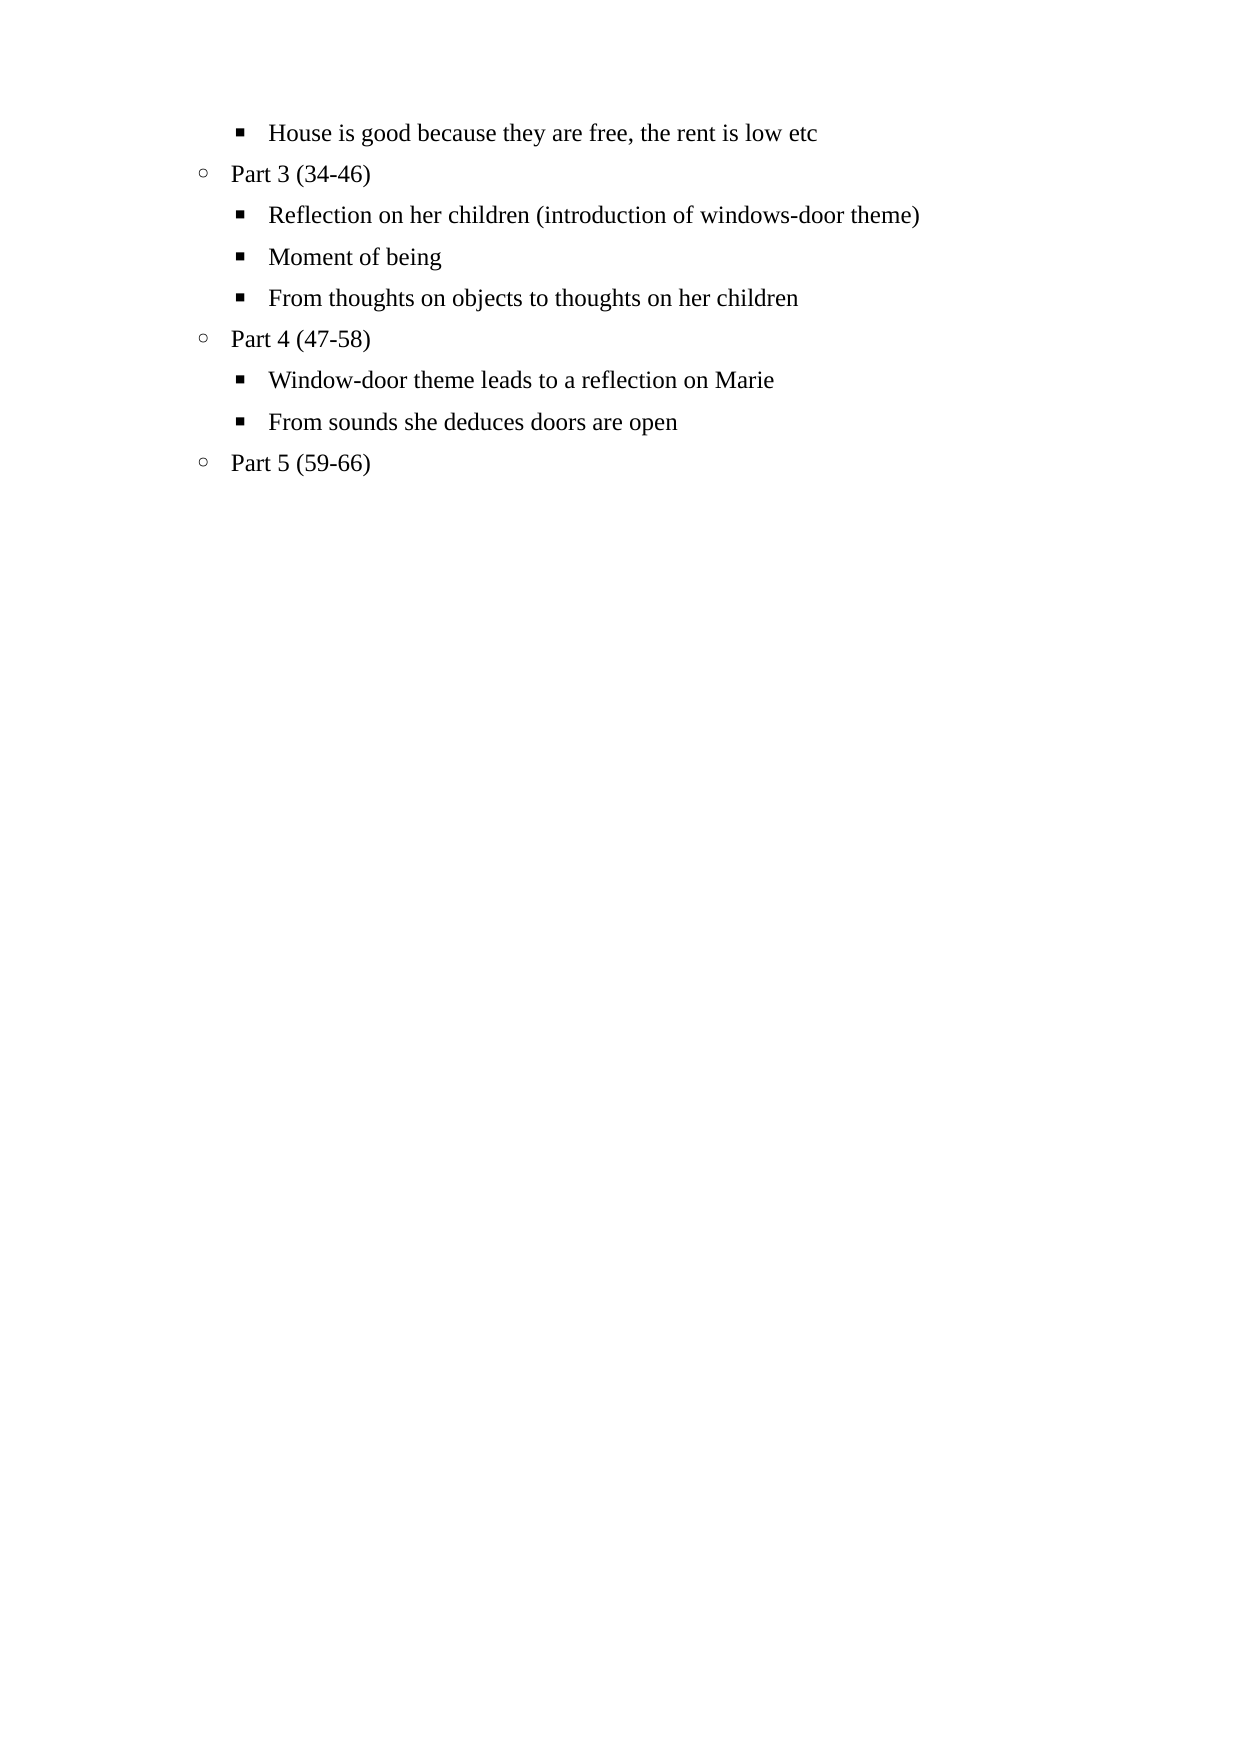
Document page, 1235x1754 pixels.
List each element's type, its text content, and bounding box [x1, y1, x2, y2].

list Reflection on her children (introduction of windows-door theme) [231, 201, 1116, 229]
list Moment of being [231, 242, 1116, 271]
list House is good because they are free, the rent is low etc [231, 118, 1116, 147]
list Part 5 (59-66) [193, 448, 1116, 477]
list From sounds she deduces doors are open [231, 407, 1116, 436]
list Window-door theme leads to a reflection on Marie [231, 366, 1116, 394]
list From thoughts on objects to thoughts on her children [231, 283, 1116, 312]
list Part 4 (47-58) [193, 324, 1116, 353]
list Part 3 (34-46) [193, 159, 1116, 188]
